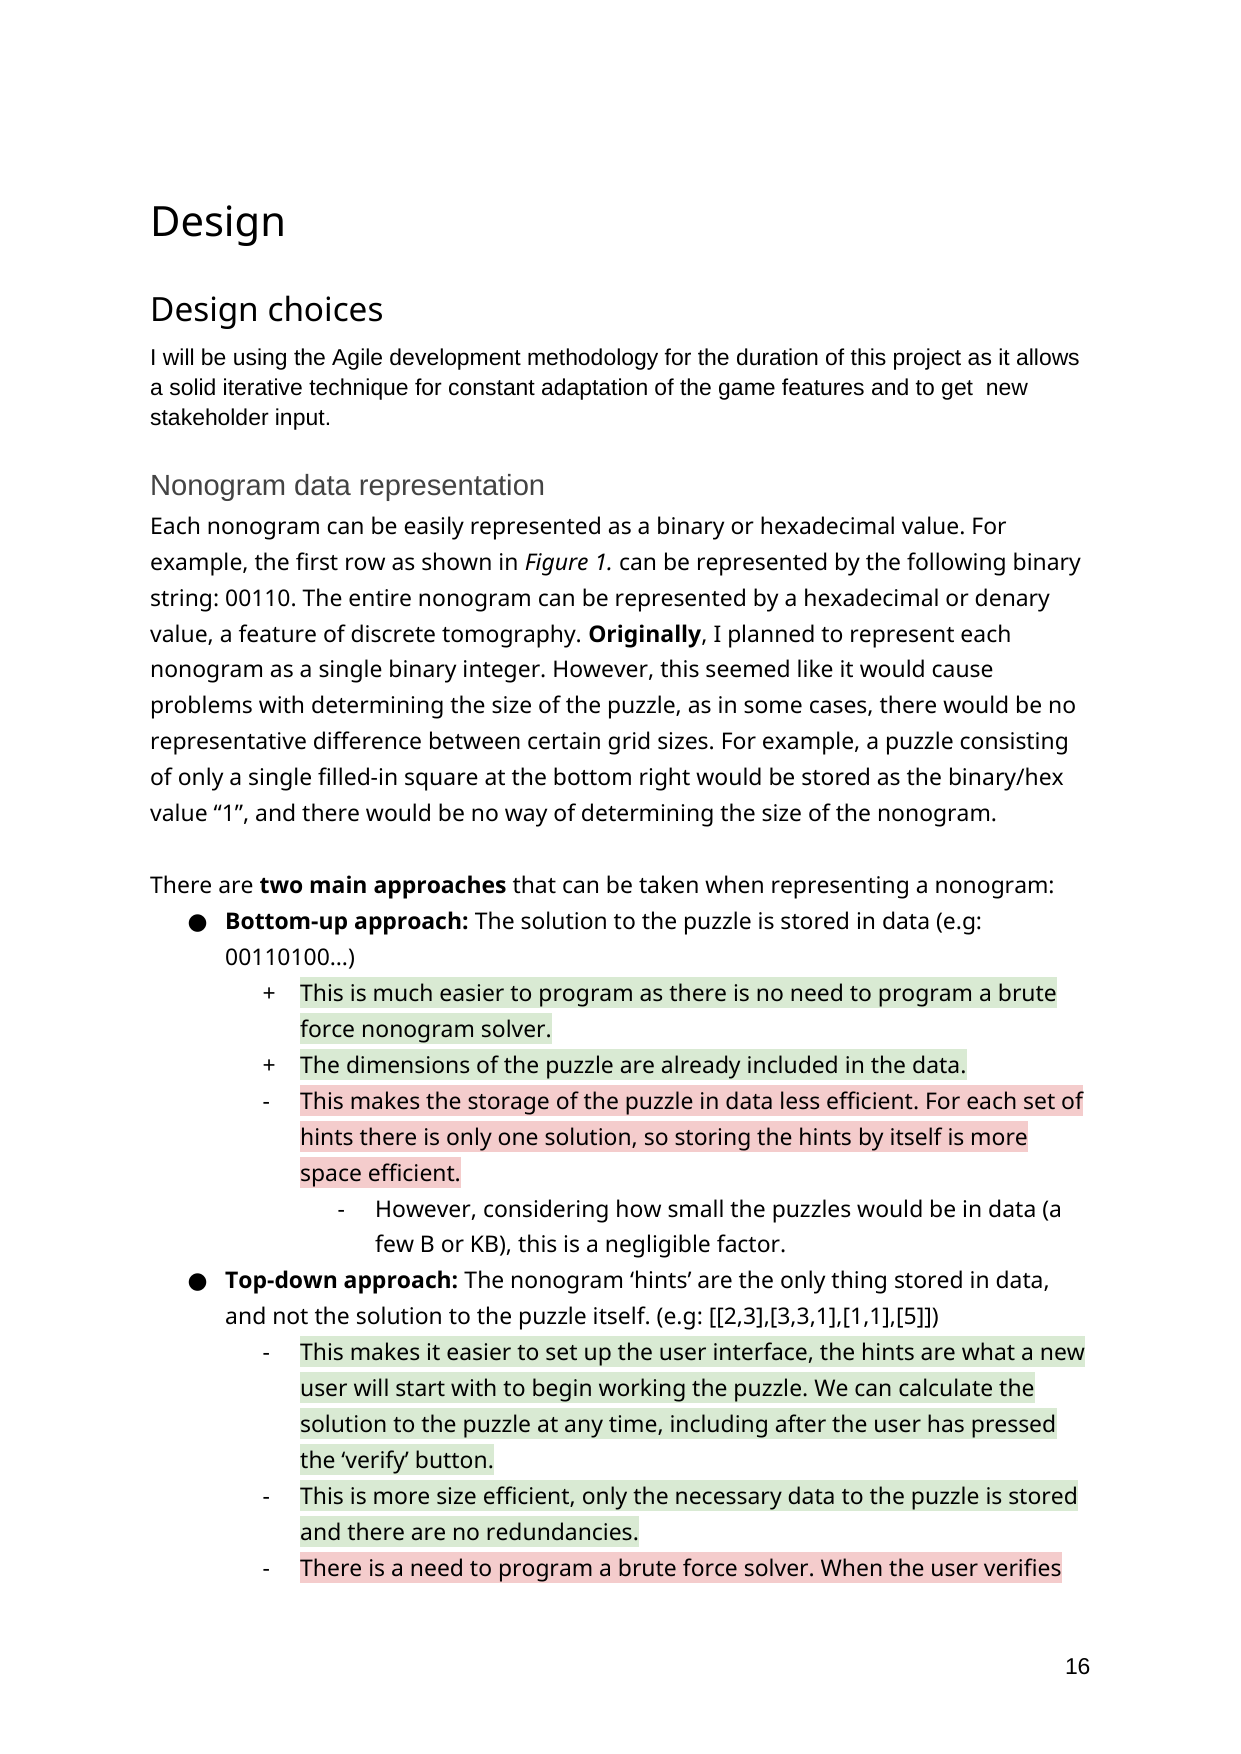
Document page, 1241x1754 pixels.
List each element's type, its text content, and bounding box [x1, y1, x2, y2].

text There are two main approaches that can be taken when representing a nonogram: [150, 869, 1090, 900]
list However, considering how small the puzzles would be in data (a few B or KB), this is a negligible factor. [337, 1192, 1090, 1260]
subtitle Design choices [150, 286, 1090, 331]
list Top-down approach: The nonogram ‘hints’ are the only thing stored in data, and not the solution to the puzzle itself. (e.g: [[2,3],[3,3,1],[1,1],[5]]) [187, 1264, 1090, 1332]
list This is much easier to program as there is no need to program a brute force nonogram solver. [262, 977, 1090, 1044]
list This makes the storage of the puzzle in data less efficient. For each set of hints there is only one solution, so storing the hints by itself is more space efficient. [262, 1085, 1090, 1188]
list Bottom-up approach: The solution to the puzzle is stored in data (e.g: 00110100…) [187, 905, 1090, 972]
text I will be using the Agile development methodology for the duration of this project as it allows a solid iterative technique for constant adaptation of the game features and to get new stakeholder input. [150, 344, 1090, 431]
list There is a need to program a brute force solver. When the user verifies [262, 1552, 1090, 1583]
list The dimensions of the puzzle are already included in the data. [262, 1049, 1090, 1080]
list This is more size efficient, only the necessary data to the puzzle is stored and there are no redundancies. [262, 1480, 1090, 1547]
text Each nonogram can be easily represented as a binary or hexadecimal value. For example, the first row as shown in Figure 1. can be represented by the following binary string: 00110. The entire nonogram can be represented by a hexadecimal or denary value, a feature of discrete tomography. Originally, I planned to represent each nonogram as a single binary integer. However, this seemed like it would cause problems with determining the size of the puzzle, as in some cases, there would be no representative difference between certain grid sizes. For example, a puzzle consisting of only a single filled-in square at the bottom right would be stored as the binary/hex value “1”, and there would be no way of determining the size of the nonogram. [150, 510, 1090, 828]
subtitle Nonogram data representation [150, 468, 1090, 501]
list This makes it easier to set up the user interface, the hints are what a new user will start with to begin working the puzzle. We can calculate the solution to the puzzle at any time, including after the user has pressed the ‘verify’ button. [262, 1336, 1090, 1475]
subtitle Design [150, 192, 1090, 248]
